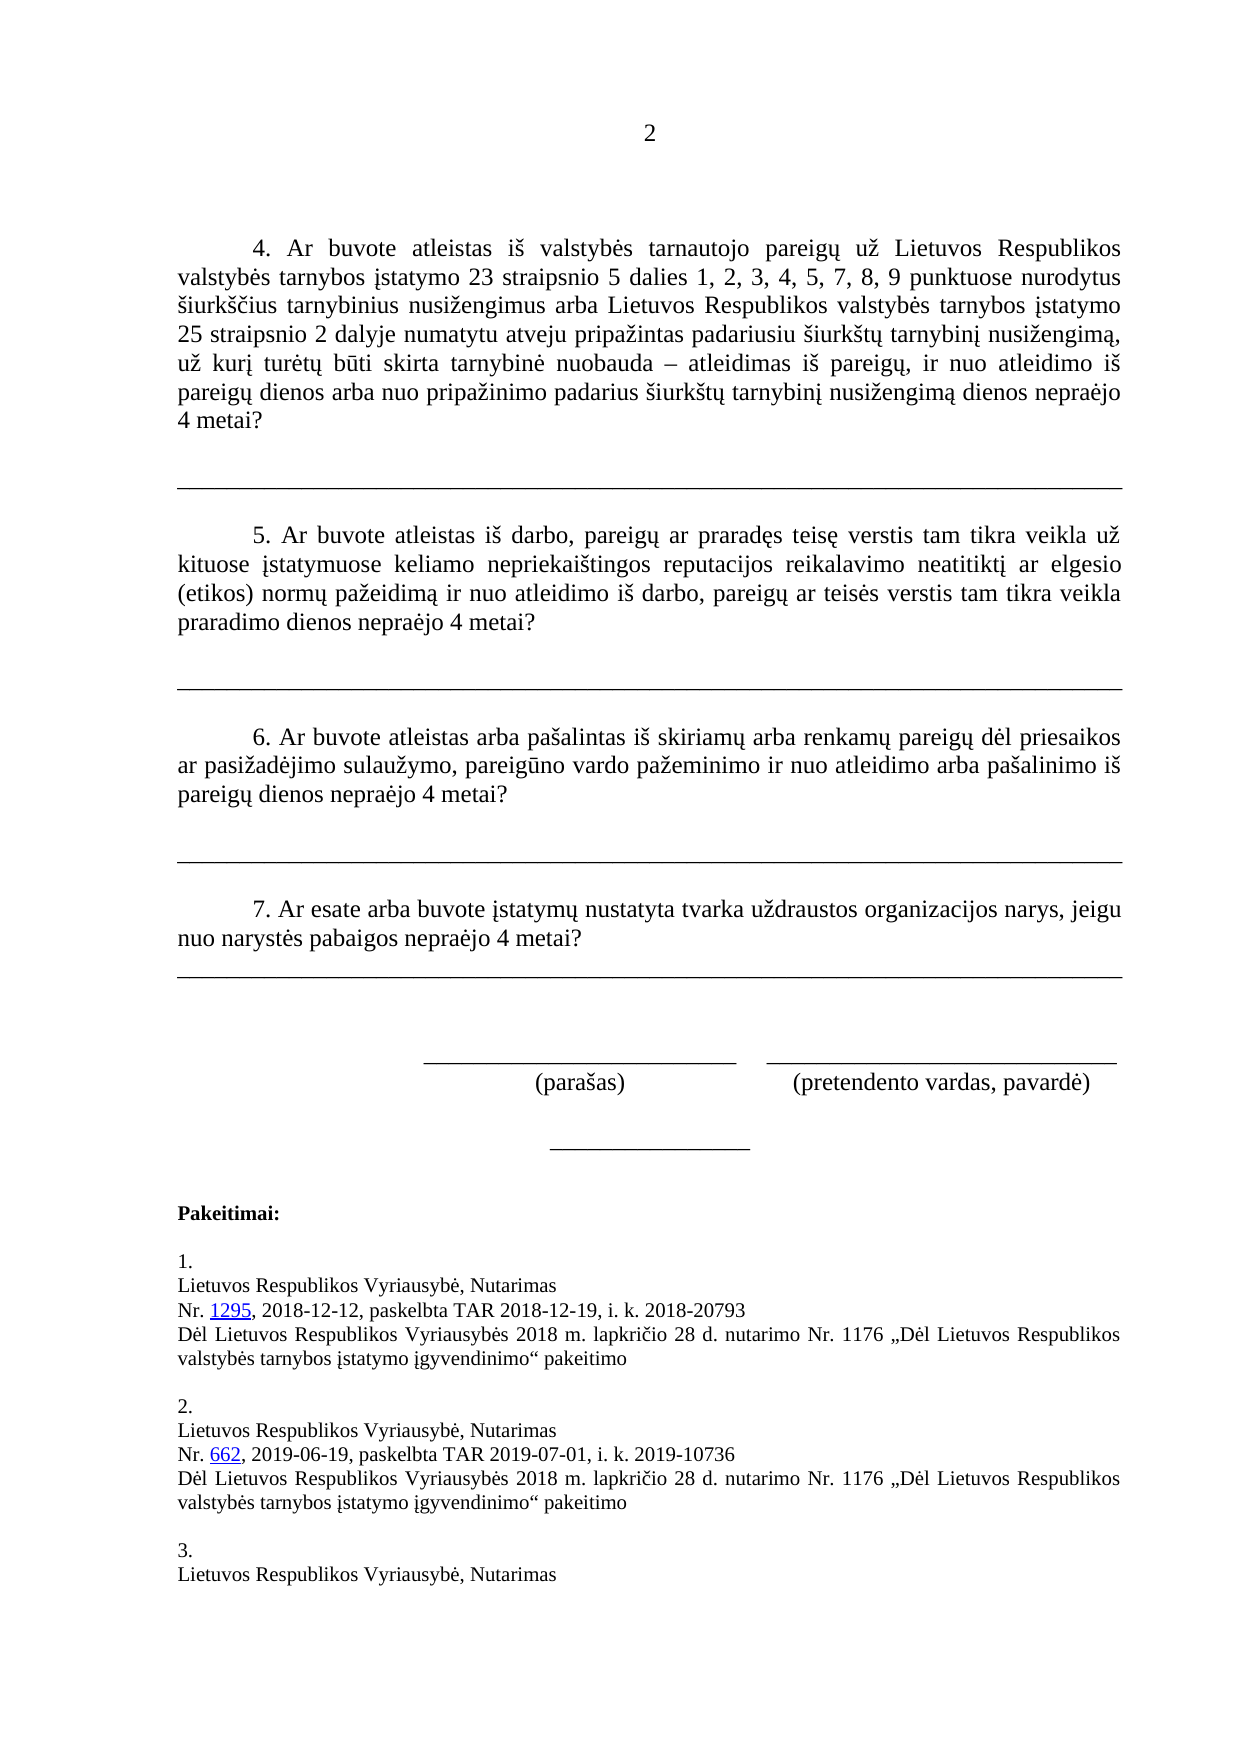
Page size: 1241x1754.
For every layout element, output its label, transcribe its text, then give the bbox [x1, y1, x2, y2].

table_header _________________________ (parašas) [410, 1038, 749, 1096]
text 4. Ar buvote atleistas iš valstybės tarnautojo pareigų už Lietuvos Respublikos valstybės tarnybos įstatymo 23 straipsnio 5 dalies 1, 2, 3, 4, 5, 7, 8, 9 punktuose nurodytus šiurkščius tarnybinius nusižengimus arba Lietuvos Respublikos valstybės tarnybos įstatymo 25 straipsnio 2 dalyje numatytu atveju pripažintas padariusiu šiurkštų tarnybinį nusižengimą, už kurį turėtų būti skirta tarnybinė nuobauda – atleidimas iš pareigų, ir nuo atleidimo iš pareigų dienos arba nuo pripažinimo padarius šiurkštų tarnybinį nusižengimą dienos nepraėjo 4 metai? [177, 233, 1122, 434]
table_header ____________________________ (pretendento vardas, pavardė) [750, 1038, 1133, 1096]
text Lietuvos Respublikos Vyriausybė, Nutarimas [177, 1418, 1122, 1442]
text Lietuvos Respublikos Vyriausybė, Nutarimas [177, 1562, 1122, 1586]
text 3. [177, 1538, 1122, 1562]
text 2. [177, 1394, 1122, 1418]
text Pakeitimai: [177, 1201, 1122, 1225]
table_header [177, 1038, 410, 1096]
text 1. [177, 1249, 1122, 1273]
text ________________ [177, 1124, 1122, 1153]
text Lietuvos Respublikos Vyriausybė, Nutarimas [177, 1273, 1122, 1297]
text Dėl Lietuvos Respublikos Vyriausybės 2018 m. lapkričio 28 d. nutarimo Nr. 1176 „Dėl Lietuvos Respublikos valstybės tarnybos įstatymo įgyvendinimo“ pakeitimo [177, 1322, 1122, 1370]
text 5. Ar buvote atleistas iš darbo, pareigų ar praradęs teisę verstis tam tikra veikla už kituose įstatymuose keliamo nepriekaištingos reputacijos reikalavimo neatitiktį ar elgesio (etikos) normų pažeidimą ir nuo atleidimo iš darbo, pareigų ar teisės verstis tam tikra veikla praradimo dienos nepraėjo 4 metai? [177, 521, 1122, 636]
text Nr. 662, 2019-06-19, paskelbta TAR 2019-07-01, i. k. 2019-10736 [177, 1442, 1122, 1466]
text Nr. 1295, 2018-12-12, paskelbta TAR 2018-12-19, i. k. 2018-20793 [177, 1297, 1122, 1322]
text 7. Ar esate arba buvote įstatymų nustatyta tvarka uždraustos organizacijos narys, jeigu nuo narystės pabaigos nepraėjo 4 metai? [177, 894, 1122, 952]
text Dėl Lietuvos Respublikos Vyriausybės 2018 m. lapkričio 28 d. nutarimo Nr. 1176 „Dėl Lietuvos Respublikos valstybės tarnybos įstatymo įgyvendinimo“ pakeitimo [177, 1466, 1122, 1514]
text 6. Ar buvote atleistas arba pašalintas iš skiriamų arba renkamų pareigų dėl priesaikos ar pasižadėjimo sulaužymo, pareigūno vardo pažeminimo ir nuo atleidimo arba pašalinimo iš pareigų dienos nepraėjo 4 metai? [177, 722, 1122, 808]
